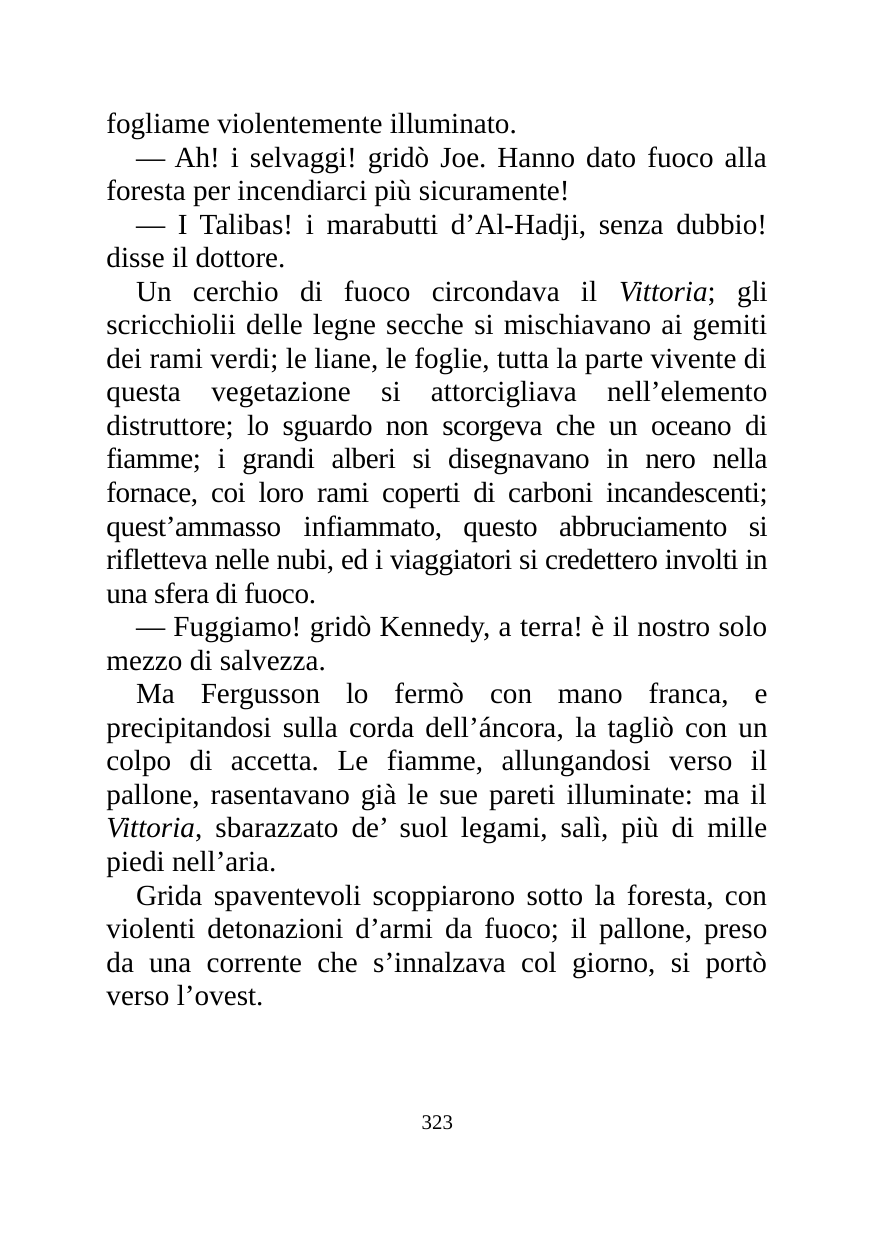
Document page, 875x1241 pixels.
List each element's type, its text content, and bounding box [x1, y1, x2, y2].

text — Fuggiamo! gridò Kennedy, a terra! è il nostro solo mezzo di salvezza. [106, 609, 768, 676]
text Grida spaventevoli scoppiarono sotto la foresta, con violenti detonazioni d’armi da fuoco; il pallone, preso da una corrente che s’innalzava col giorno, si portò verso l’ovest. [106, 878, 768, 1012]
text Un cerchio di fuoco circondava il Vittoria; gli scricchiolii delle legne secche si mischiavano ai gemiti dei rami verdi; le liane, le foglie, tutta la parte vivente di questa vegetazione si attorcigliava nell’elemento distruttore; lo sguardo non scorgeva che un oceano di fiamme; i grandi alberi si disegnavano in nero nella fornace, coi loro rami coperti di carboni incandescenti; quest’ammasso infiammato, questo abbruciamento si rifletteva nelle nubi, ed i viaggiatori si credettero involti in una sfera di fuoco. [106, 274, 768, 609]
text — I Talibas! i marabutti d’Al-Hadji, senza dubbio! disse il dottore. [106, 207, 768, 274]
text Ma Fergusson lo fermò con mano franca, e precipitandosi sulla corda dell’áncora, la tagliò con un colpo di accetta. Le fiamme, allungandosi verso il pallone, rasentavano già le sue pareti illuminate: ma il Vittoria, sbarazzato de’ suol legami, salì, più di mille piedi nell’aria. [106, 676, 768, 878]
text fogliame violentemente illuminato. [106, 106, 768, 140]
text — Ah! i selvaggi! gridò Joe. Hanno dato fuoco alla foresta per incendiarci più sicuramente! [106, 140, 768, 207]
